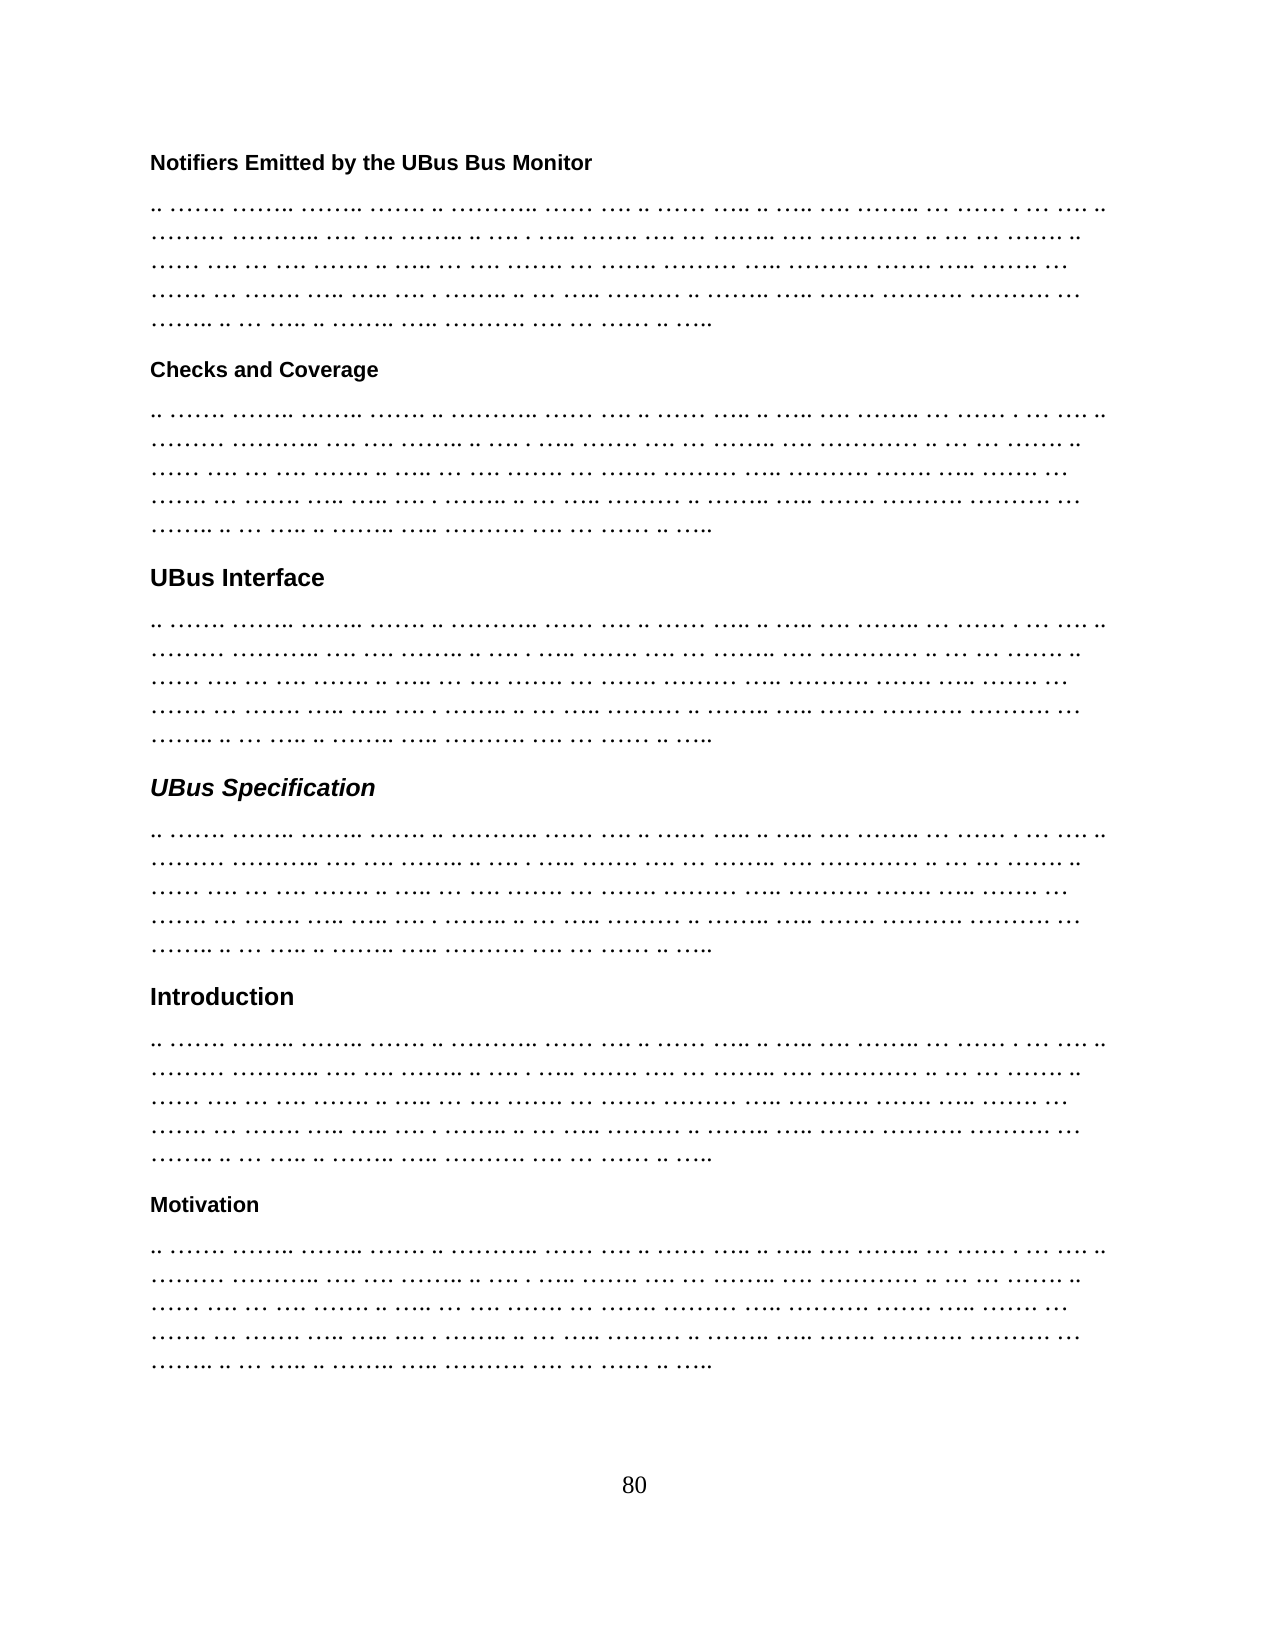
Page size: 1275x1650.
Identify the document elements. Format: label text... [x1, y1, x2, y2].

text .. ……. …….. …….. ……. .. ……….. …… …. .. …… ….. .. ….. …. …….. … …… . … …. .. ……… ……….. …. …. …….. .. …. . ….. ……. …. … …….. …. ………… .. … … ……. .. …… …. … …. ……. .. ….. … …. ……. … ……. ……… ….. ………. ……. ….. ……. … ……. … ……. ….. ….. …. . …….. .. … ….. ……… .. …….. ….. ……. ………. ………. … …….. .. … ….. .. …….. ….. ………. …. … …… .. ….. [150, 394, 1125, 538]
text .. ……. …….. …….. ……. .. ……….. …… …. .. …… ….. .. ….. …. …….. … …… . … …. .. ……… ……….. …. …. …….. .. …. . ….. ……. …. … …….. …. ………… .. … … ……. .. …… …. … …. ……. .. ….. … …. ……. … ……. ……… ….. ………. ……. ….. ……. … ……. … ……. ….. ….. …. . …….. .. … ….. ……… .. …….. ….. ……. ………. ………. … …….. .. … ….. .. …….. ….. ………. …. … …… .. ….. [150, 1023, 1125, 1167]
subtitle UBus Interface [150, 563, 1125, 591]
text .. ……. …….. …….. ……. .. ……….. …… …. .. …… ….. .. ….. …. …….. … …… . … …. .. ……… ……….. …. …. …….. .. …. . ….. ……. …. … …….. …. ………… .. … … ……. .. …… …. … …. ……. .. ….. … …. ……. … ……. ……… ….. ………. ……. ….. ……. … ……. … ……. ….. ….. …. . …….. .. … ….. ……… .. …….. ….. ……. ………. ………. … …….. .. … ….. .. …….. ….. ………. …. … …… .. ….. [150, 188, 1125, 331]
subtitle Motivation [150, 1192, 1125, 1217]
text .. ……. …….. …….. ……. .. ……….. …… …. .. …… ….. .. ….. …. …….. … …… . … …. .. ……… ……….. …. …. …….. .. …. . ….. ……. …. … …….. …. ………… .. … … ……. .. …… …. … …. ……. .. ….. … …. ……. … ……. ……… ….. ………. ……. ….. ……. … ……. … ……. ….. ….. …. . …….. .. … ….. ……… .. …….. ….. ……. ………. ………. … …….. .. … ….. .. …….. ….. ………. …. … …… .. ….. [150, 1230, 1125, 1374]
text .. ……. …….. …….. ……. .. ……….. …… …. .. …… ….. .. ….. …. …….. … …… . … …. .. ……… ……….. …. …. …….. .. …. . ….. ……. …. … …….. …. ………… .. … … ……. .. …… …. … …. ……. .. ….. … …. ……. … ……. ……… ….. ………. ……. ….. ……. … ……. … ……. ….. ….. …. . …….. .. … ….. ……… .. …….. ….. ……. ………. ………. … …….. .. … ….. .. …….. ….. ………. …. … …… .. ….. [150, 604, 1125, 748]
text .. ……. …….. …….. ……. .. ……….. …… …. .. …… ….. .. ….. …. …….. … …… . … …. .. ……… ……….. …. …. …….. .. …. . ….. ……. …. … …….. …. ………… .. … … ……. .. …… …. … …. ……. .. ….. … …. ……. … ……. ……… ….. ………. ……. ….. ……. … ……. … ……. ….. ….. …. . …….. .. … ….. ……… .. …….. ….. ……. ………. ………. … …….. .. … ….. .. …….. ….. ………. …. … …… .. ….. [150, 814, 1125, 957]
subtitle Notifiers Emitted by the UBus Bus Monitor [150, 150, 1125, 175]
subtitle Checks and Coverage [150, 356, 1125, 382]
subtitle UBus Specification [150, 773, 1125, 801]
subtitle Introduction [150, 982, 1125, 1011]
